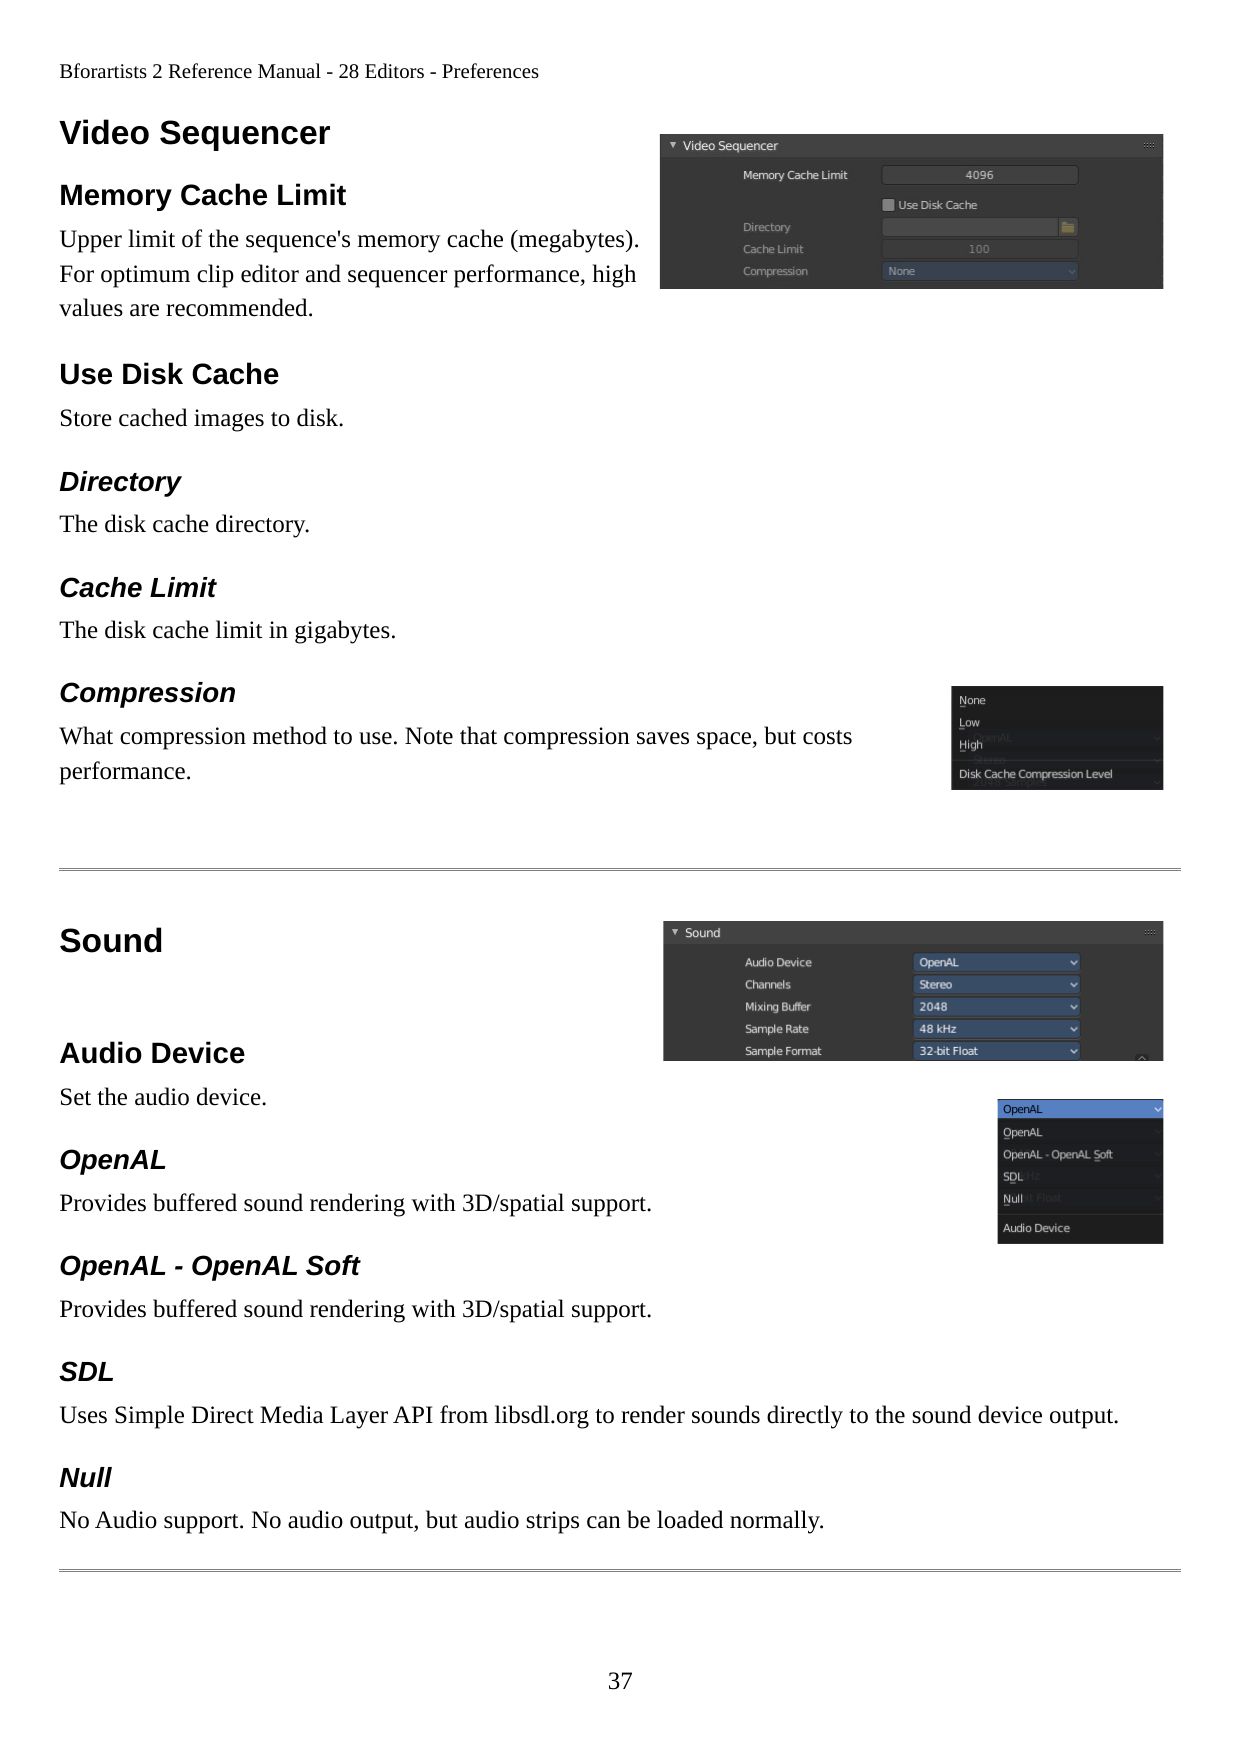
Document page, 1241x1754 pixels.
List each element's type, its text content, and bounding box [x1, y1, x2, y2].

subtitle [1164, 921, 1181, 959]
subtitle OpenAL [59, 1143, 997, 1175]
subtitle Directory [59, 465, 1181, 497]
subtitle Memory Cache Limit [59, 178, 659, 212]
subtitle [1164, 178, 1181, 212]
subtitle Cache Limit [59, 571, 1181, 603]
text Uses Simple Direct Media Layer API from libsdl.org to render sounds directly to the sound device output. [59, 1400, 1181, 1428]
picture [663, 921, 1164, 1061]
subtitle OpenAL - OpenAL Soft [59, 1249, 1181, 1281]
text Upper limit of the sequence's memory cache (megabytes). For optimum clip editor and sequencer performance, high values are recommended. [59, 224, 1181, 322]
text Store cached images to disk. [59, 403, 1181, 432]
subtitle Null [59, 1461, 1181, 1493]
text The disk cache directory. [59, 509, 1181, 538]
subtitle Audio Device [59, 1036, 1181, 1069]
subtitle Video Sequencer [59, 113, 1181, 151]
subtitle SDL [59, 1355, 1181, 1387]
text Set the audio device. [59, 1082, 1181, 1111]
subtitle [1164, 1143, 1181, 1175]
subtitle Compression [59, 677, 1181, 709]
text Provides buffered sound rendering with 3D/spatial support. [59, 1188, 997, 1217]
text Provides buffered sound rendering with 3D/spatial support. [59, 1294, 1181, 1322]
text The disk cache limit in gigabytes. [59, 615, 1181, 644]
subtitle Use Disk Cache [59, 357, 1181, 391]
picture [997, 1099, 1164, 1244]
text What compression method to use. Note that compression saves space, but costs performance. [59, 721, 951, 784]
picture [659, 134, 1164, 289]
text No Audio support. No audio output, but audio strips can be loaded normally. [59, 1506, 1181, 1534]
picture [951, 686, 1164, 790]
subtitle Sound [59, 921, 663, 959]
